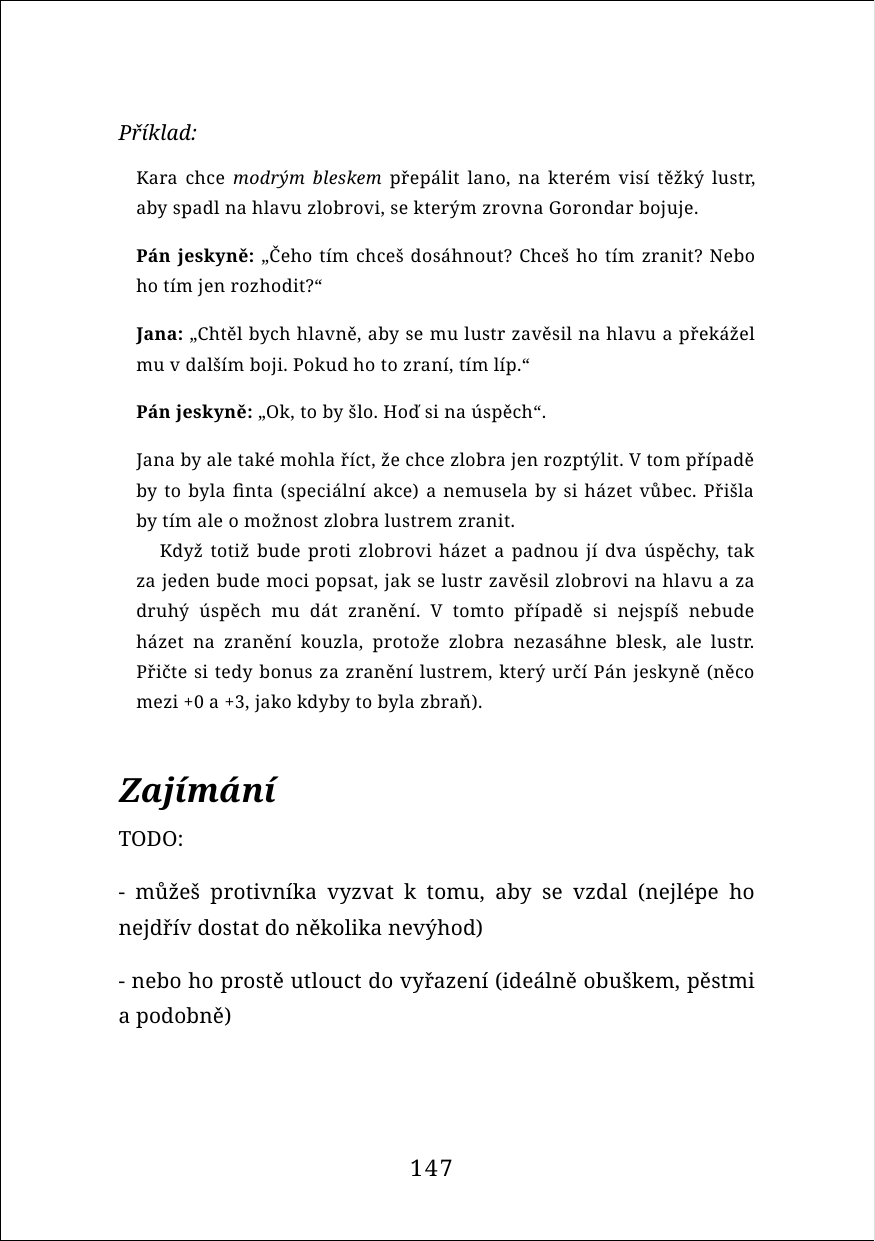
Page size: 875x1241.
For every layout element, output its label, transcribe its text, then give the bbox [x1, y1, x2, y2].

text Jana by ale také mohla říct, že chce zlobra jen rozptýlit. V tom případě by to byla finta (speciální akce) a nemusela by si házet vůbec. Přišla by tím ale o možnost zlobra lustrem zranit. Když totiž bude proti zlobrovi házet a padnou jí dva úspěchy, tak za jeden bude moci popsat, jak se lustr zavěsil zlobrovi na hlavu a za druhý úspěch mu dát zranění. V tomto případě si nejspíš nebude házet na zranění kouzla, protože zlobra nezasáhne blesk, ale lustr. Přičte si tedy bonus za zranění lustrem, který určí Pán jeskyně (něco mezi +0 a +3, jako kdyby to byla zbraň). [136, 448, 756, 714]
text Pán jeskyně: „Ok, to by šlo. Hoď si na úspěch“. [136, 400, 756, 424]
text - nebo ho prostě utlouct do vyřazení (ideálně obuškem, pěstmi a podobně) [118, 966, 756, 1030]
text Kara chce modrým bleskem přepálit lano, na kterém visí těžký lustr, aby spadl na hlavu zlobrovi, se kterým zrovna Gorondar bojuje. [136, 166, 756, 220]
text Příklad: [118, 118, 756, 147]
text - můžeš protivníka vyzvat k tomu, aby se vzdal (nejlépe ho nejdřív dostat do několika nevýhod) [118, 877, 756, 941]
subtitle Zajímání [118, 767, 756, 812]
text Jana: „Chtěl bych hlavně, aby se mu lustr zavěsil na hlavu a překážel mu v dalším boji. Pokud ho to zraní, tím líp.“ [136, 322, 756, 376]
text TODO: [118, 824, 756, 853]
text Pán jeskyně: „Čeho tím chceš dosáhnout? Chceš ho tím zranit? Nebo ho tím jen rozhodit?“ [136, 244, 756, 298]
